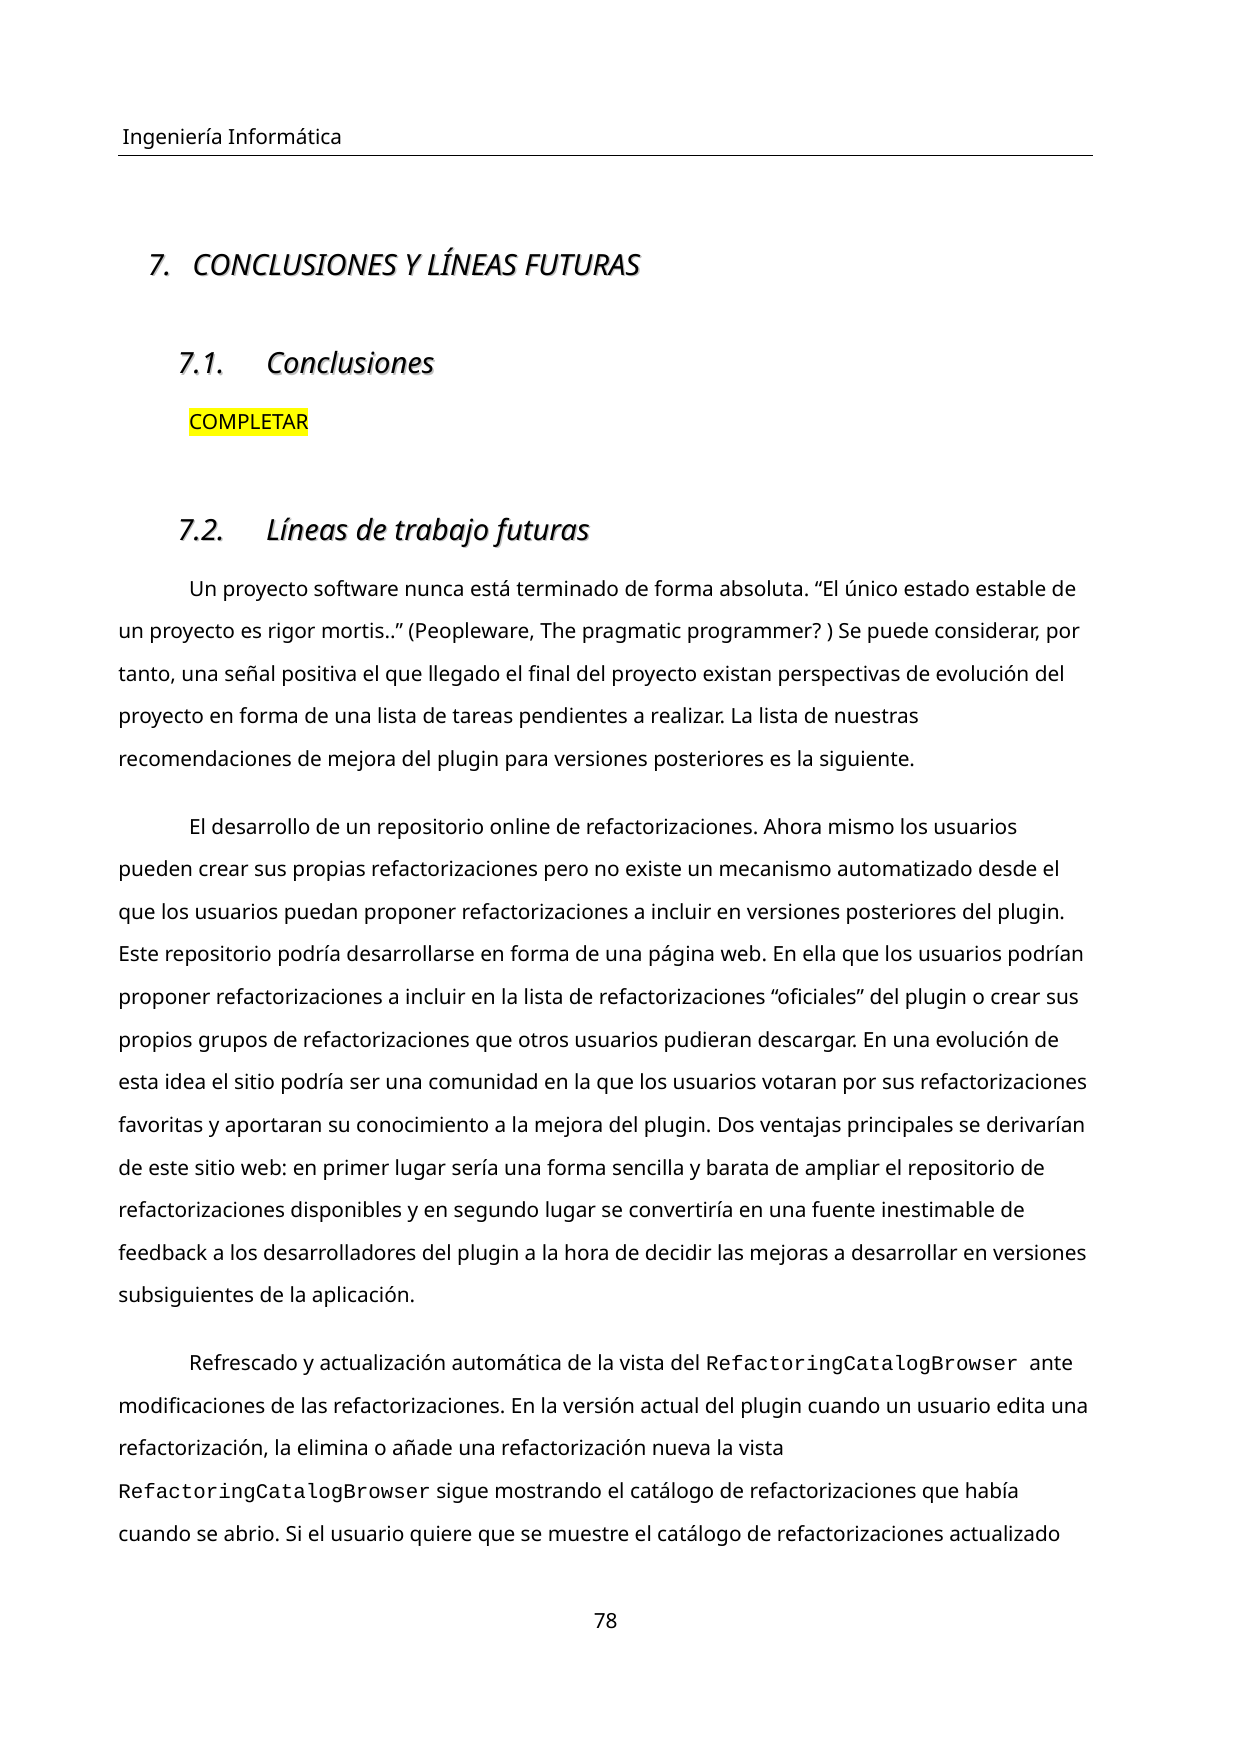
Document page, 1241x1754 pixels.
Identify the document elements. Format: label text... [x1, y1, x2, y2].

text COMPLETAR [118, 407, 1093, 436]
text El desarrollo de un repositorio online de refactorizaciones. Ahora mismo los usuarios pueden crear sus propias refactorizaciones pero no existe un mecanismo automatizado desde el que los usuarios puedan proponer refactorizaciones a incluir en versiones posteriores del plugin. Este repositorio podría desarrollarse en forma de una página web. En ella que los usuarios podrían proponer refactorizaciones a incluir en la lista de refactorizaciones “oficiales” del plugin o crear sus propios grupos de refactorizaciones que otros usuarios pudieran descargar. En una evolución de esta idea el sitio podría ser una comunidad en la que los usuarios votaran por sus refactorizaciones favoritas y aportaran su conocimiento a la mejora del plugin. Dos ventajas principales se derivarían de este sitio web: en primer lugar sería una forma sencilla y barata de ampliar el repositorio de refactorizaciones disponibles y en segundo lugar se convertiría en una fuente inestimable de feedback a los desarrolladores del plugin a la hora de decidir las mejoras a desarrollar en versiones subsiguientes de la aplicación. [118, 812, 1093, 1309]
text Un proyecto software nunca está terminado de forma absoluta. “El único estado estable de un proyecto es rigor mortis..” (Peopleware, The pragmatic programmer? ) Se puede considerar, por tanto, una señal positiva el que llegado el final del proyecto existan perspectivas de evolución del proyecto en forma de una lista de tareas pendientes a realizar. La lista de nuestras recomendaciones de mejora del plugin para versiones posteriores es la siguiente. [118, 574, 1093, 773]
subtitle Conclusiones [177, 343, 1093, 382]
subtitle CONCLUSIONES Y LÍNEAS FUTURAS [148, 244, 1093, 284]
text Refrescado y actualización automática de la vista del RefactoringCatalogBrowser ante modificaciones de las refactorizaciones. En la versión actual del plugin cuando un usuario edita una refactorización, la elimina o añade una refactorización nueva la vista RefactoringCatalogBrowser sigue mostrando el catálogo de refactorizaciones que había cuando se abrio. Si el usuario quiere que se muestre el catálogo de refactorizaciones actualizado [118, 1348, 1093, 1547]
subtitle Líneas de trabajo futuras [177, 509, 1093, 549]
